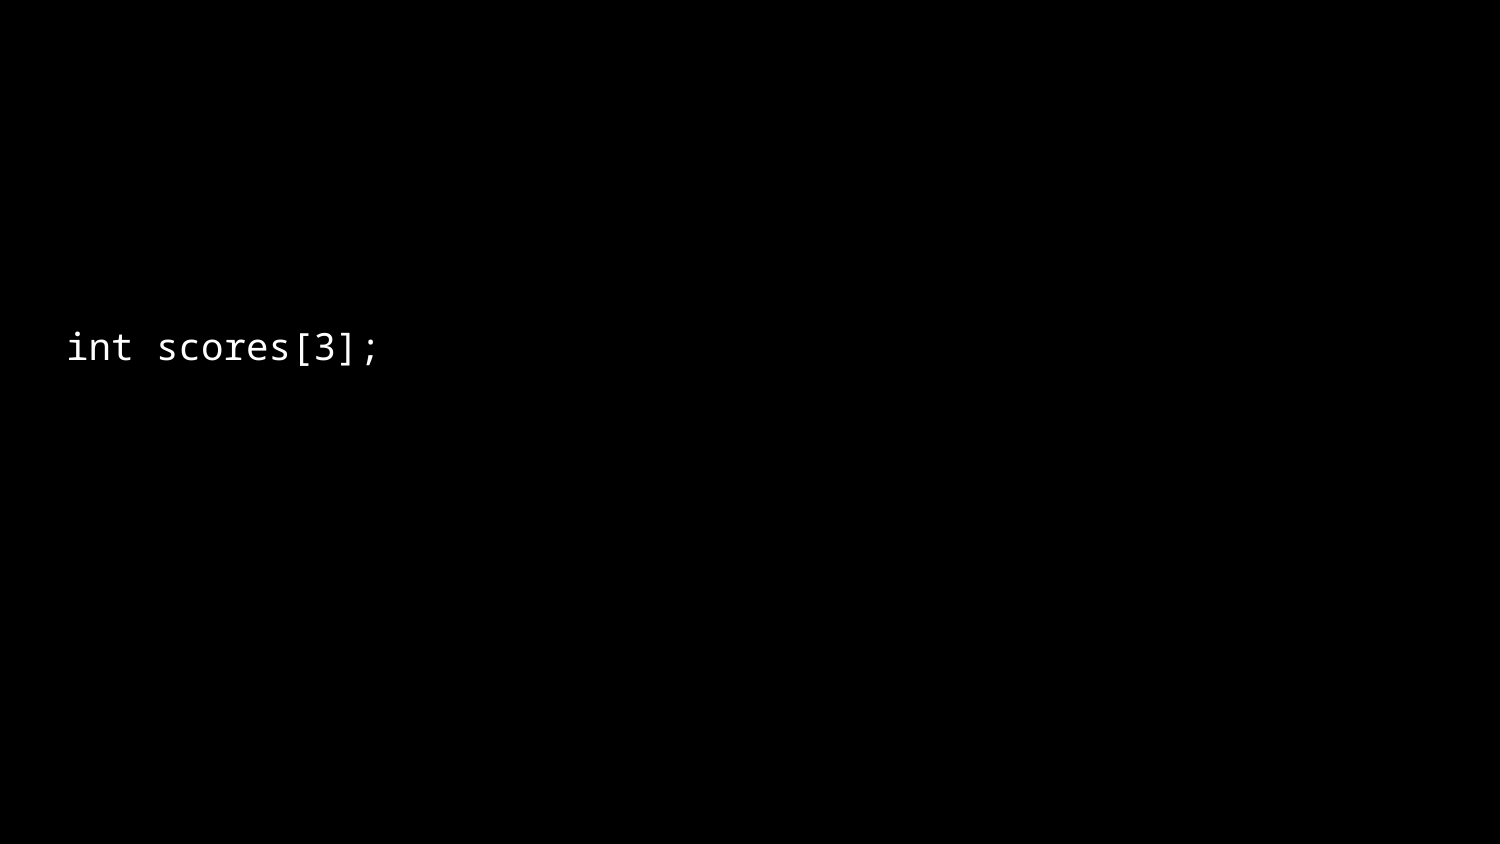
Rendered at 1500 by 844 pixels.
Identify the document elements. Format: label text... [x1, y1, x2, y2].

list int scores[3]; [51, 189, 1449, 750]
